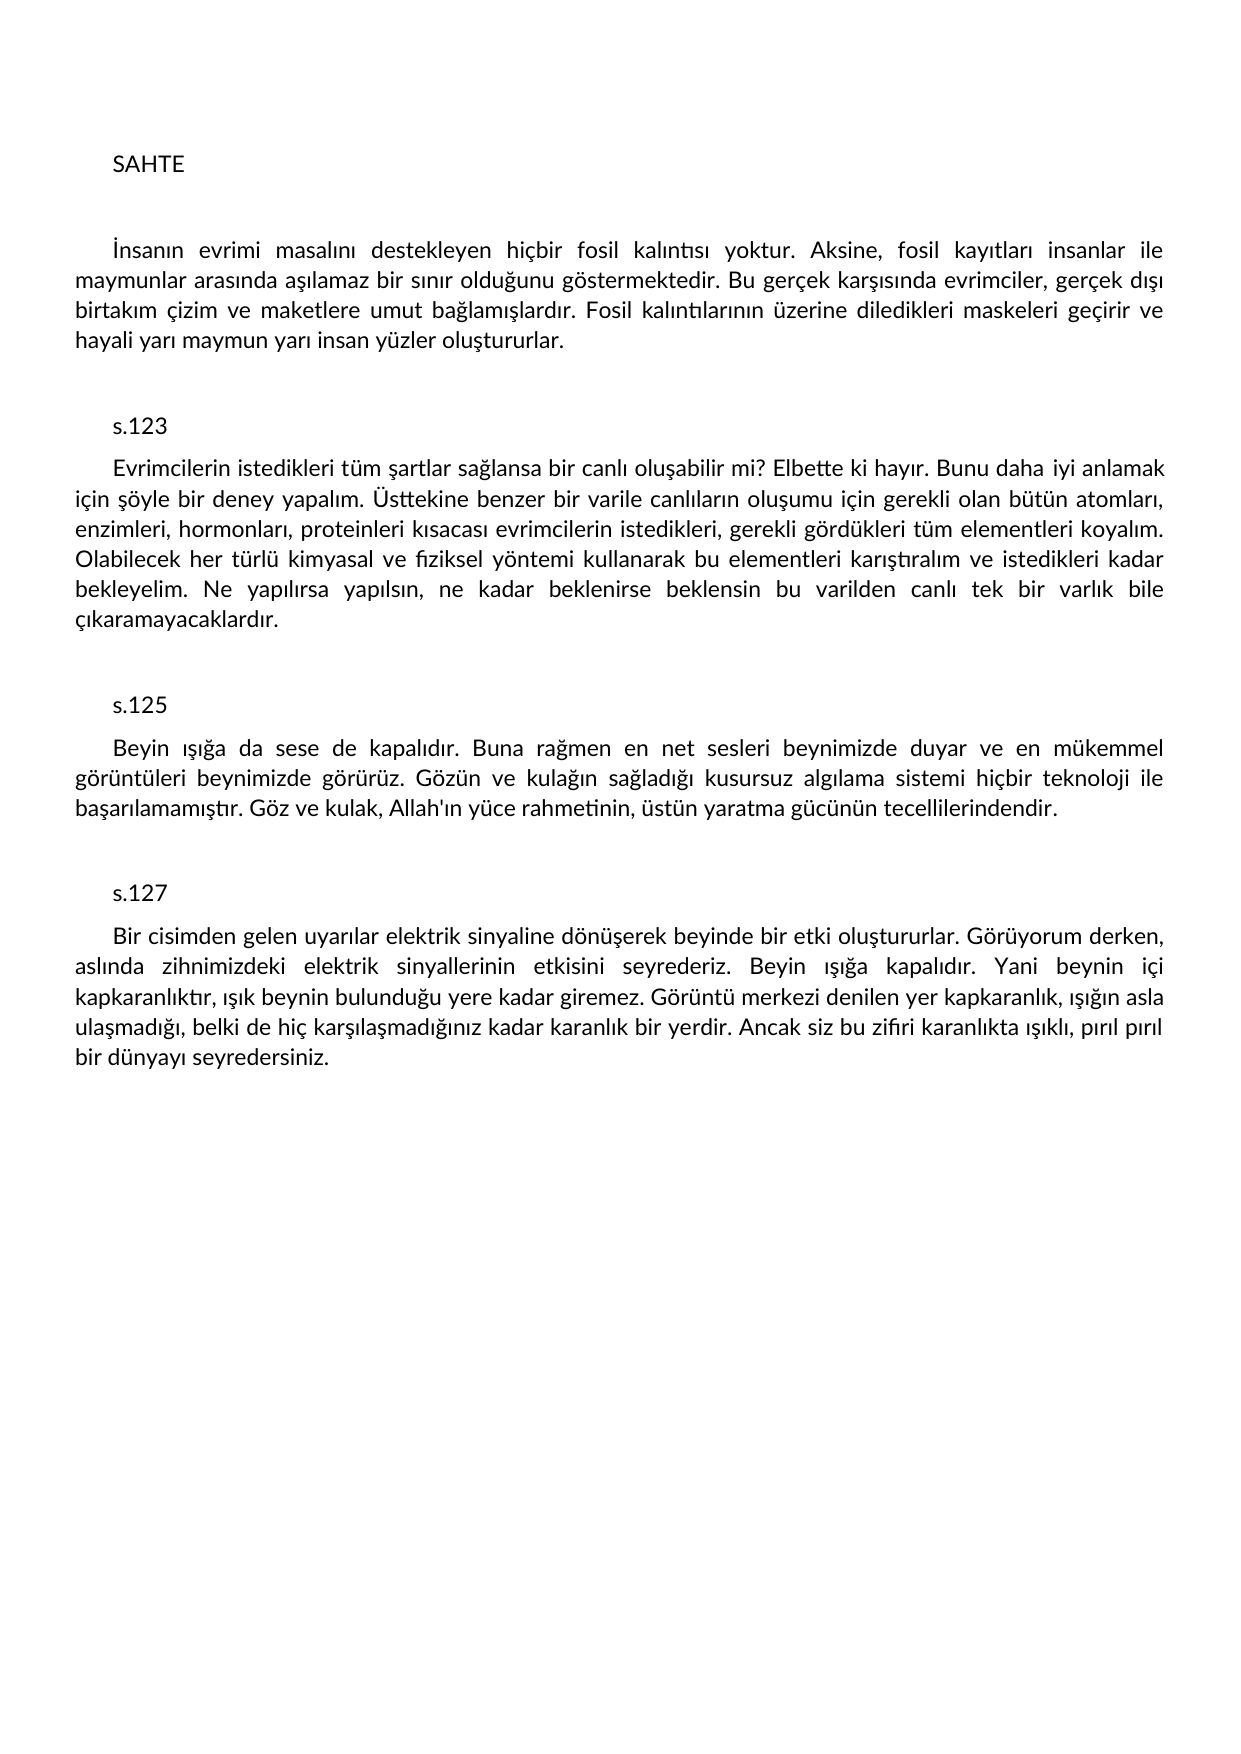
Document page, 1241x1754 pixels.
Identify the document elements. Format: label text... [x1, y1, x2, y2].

text Bir cisimden gelen uyarılar elektrik sinyaline dönüşerek beyinde bir etki oluştururlar. Görüyorum derken, aslında zihnimizdeki elektrik sinyallerinin etkisini seyrederiz. Beyin ışığa kapalıdır. Yani beynin içi kapkaranlıktır, ışık beynin bulunduğu yere kadar giremez. Görüntü merkezi denilen yer kapkaranlık, ışığın asla ulaşmadığı, belki de hiç karşılaşmadığınız kadar karanlık bir yerdir. Ancak siz bu zifiri karanlıkta ışıklı, pırıl pırıl bir dünyayı seyredersiniz. [75, 922, 1165, 1070]
text s.123 [75, 411, 1165, 439]
text Evrimcilerin istedikleri tüm şartlar sağlansa bir canlı oluşabilir mi? Elbette ki hayır. Bunu daha iyi anlamak için şöyle bir deney yapalım. Üsttekine benzer bir varile canlıların oluşumu için gerekli olan bütün atomları, enzimleri, hormonları, proteinleri kısacası evrimcilerin istedikleri, gerekli gördükleri tüm elementleri koyalım. Olabilecek her türlü kimyasal ve fiziksel yöntemi kullanarak bu elementleri karıştıralım ve istedikleri kadar bekleyelim. Ne yapılırsa yapılsın, ne kadar beklenirse beklensin bu varilden canlı tek bir varlık bile çıkaramayacaklardır. [75, 454, 1165, 633]
text Beyin ışığa da sese de kapalıdır. Buna rağmen en net sesleri beynimizde duyar ve en mükemmel görüntüleri beynimizde görürüz. Gözün ve kulağın sağladığı kusursuz algılama sistemi hiçbir teknoloji ile başarılamamıştır. Göz ve kulak, Allah'ın yüce rahmetinin, üstün yaratma gücünün tecellilerindendir. [75, 733, 1165, 821]
text İnsanın evrimi masalını destekleyen hiçbir fosil kalıntısı yoktur. Aksine, fosil kayıtları insanlar ile maymunlar arasında aşılamaz bir sınır olduğunu göstermektedir. Bu gerçek karşısında evrimciler, gerçek dışı birtakım çizim ve maketlere umut bağlamışlardır. Fosil kalıntılarının üzerine diledikleri maskeleri geçirir ve hayali yarı maymun yarı insan yüzler oluştururlar. [75, 235, 1165, 353]
text s.125 [75, 691, 1165, 718]
text SAHTE [75, 150, 1165, 177]
text s.127 [75, 879, 1165, 907]
